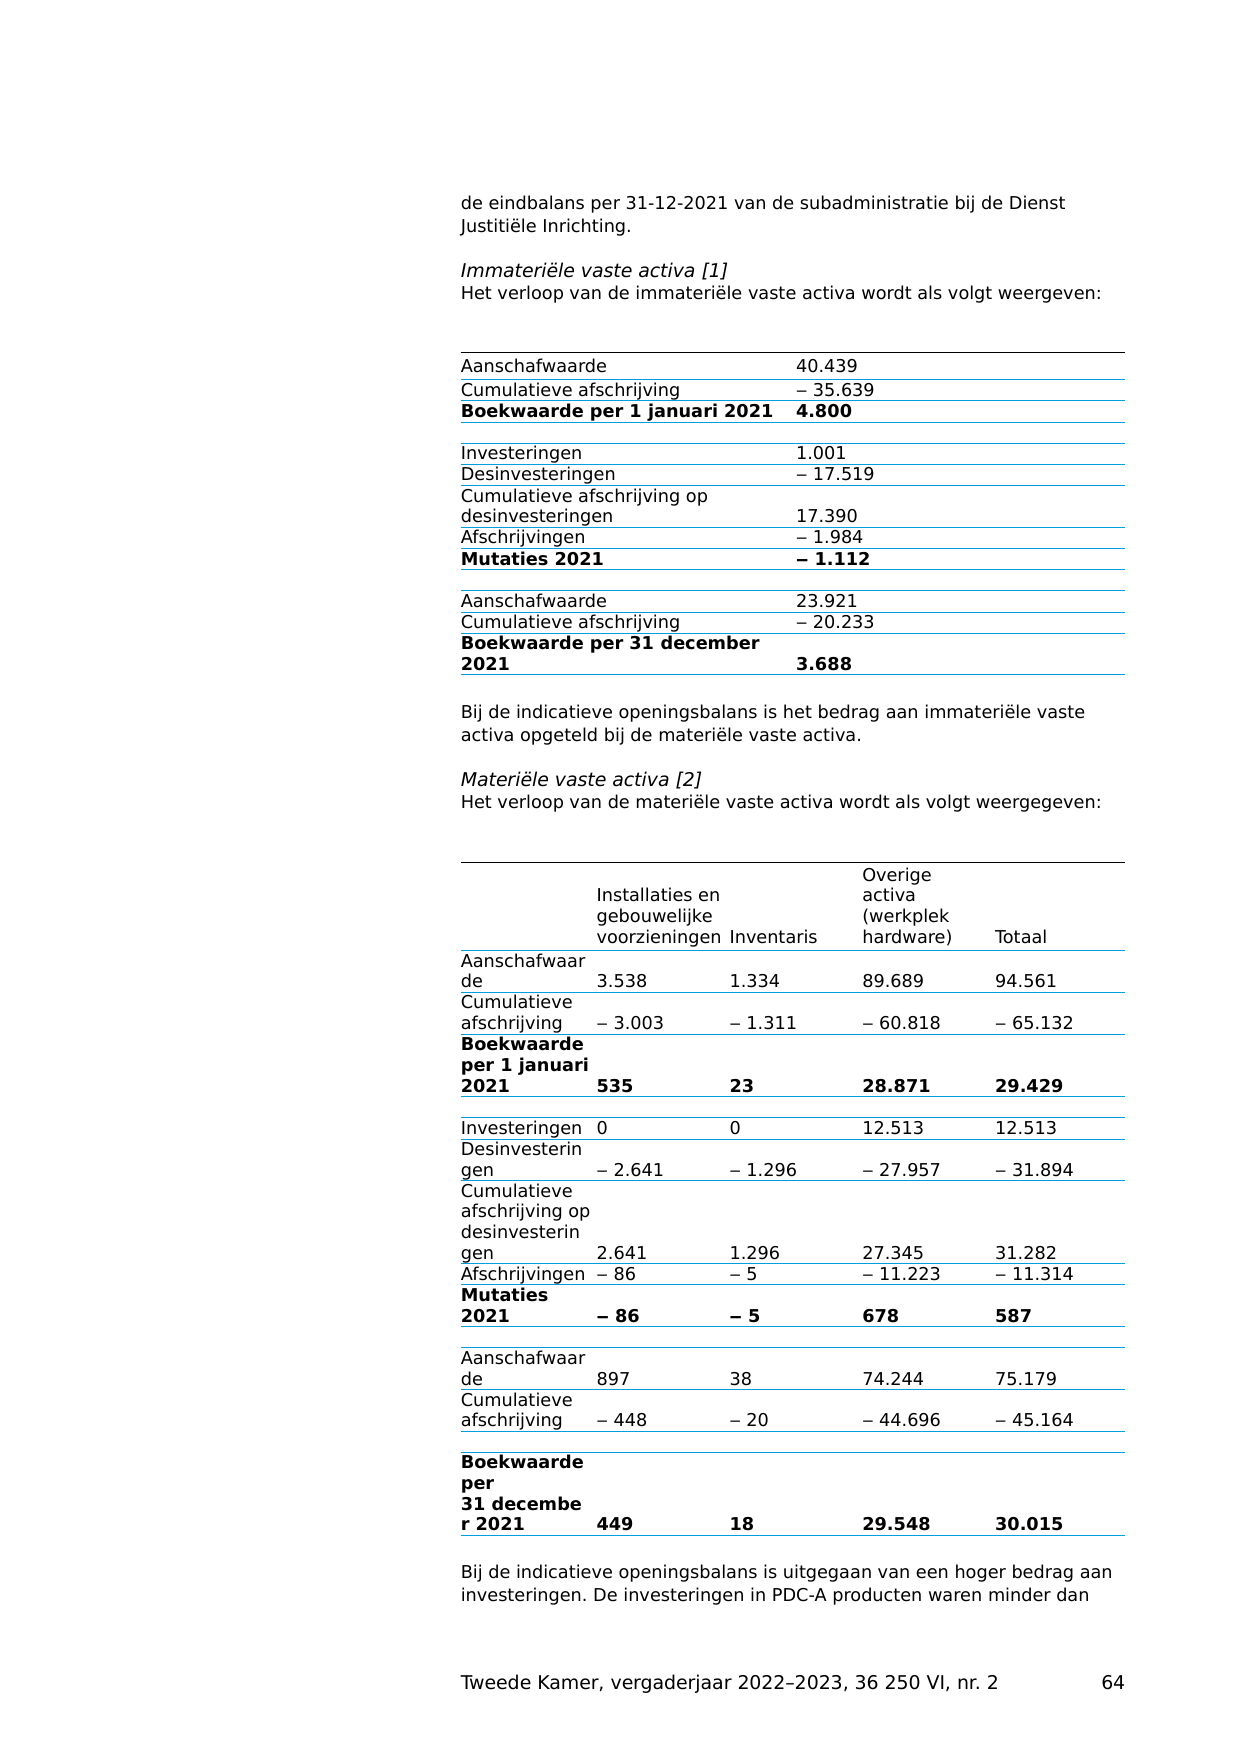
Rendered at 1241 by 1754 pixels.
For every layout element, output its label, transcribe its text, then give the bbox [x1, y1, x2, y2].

table_cell [461, 863, 593, 950]
table_cell ‒ 1.984 [793, 528, 1125, 548]
table_cell [461, 570, 793, 590]
table_cell 12.513 [859, 1118, 992, 1138]
text Bij de indicatieve openingsbalans is het bedrag aan immateriële vaste activa opgeteld bij de materiële vaste activa. [461, 700, 1125, 746]
table_cell ‒ 60.818 [859, 993, 992, 1034]
table_cell 678 [859, 1285, 992, 1326]
table_cell ‒ 45.164 [992, 1390, 1125, 1431]
table_header Tabel 28 Immateriële vaste activa (bedragen * € 1.000) [461, 327, 1125, 352]
table_cell 1.001 [793, 444, 1125, 464]
table_cell Mutaties 2021 [461, 549, 793, 569]
table_cell 40.439 [793, 353, 1125, 379]
table_cell Investeringen [461, 444, 793, 464]
table_cell Overige activa (werkplek hardware) [859, 863, 992, 950]
table_cell ‒ 44.696 [859, 1390, 992, 1431]
table_header Tabel 29 Materiele vaste activa (bedragen x € 1.000) [461, 836, 1125, 861]
text Bij de indicatieve openingsbalans is uitgegaan van een hoger bedrag aan investeringen. De investeringen in PDC-A producten waren minder dan [461, 1561, 1125, 1606]
table_cell 29.429 [992, 1035, 1125, 1096]
table_cell [793, 570, 1125, 590]
table_cell 27.345 [859, 1181, 992, 1263]
table_cell 897 [594, 1348, 726, 1389]
text de eindbalans per 31-12-2021 van de subadministratie bij de Dienst Justitiële Inrichting. [461, 191, 1125, 237]
table_cell Aanschafwaarde [461, 591, 793, 611]
text Materiële vaste activa [2] [461, 768, 1125, 791]
table_cell Mutaties 2021 [461, 1285, 593, 1326]
table_cell 12.513 [992, 1118, 1125, 1138]
table_cell [859, 1097, 992, 1117]
table_cell Boekwaarde per 31 december 2021 [461, 634, 793, 674]
table_cell ‒ 5 [726, 1285, 859, 1326]
table_cell 535 [594, 1035, 726, 1096]
table_cell 94.561 [992, 951, 1125, 992]
table_cell Desinvesteringen [461, 465, 793, 485]
table_cell 0 [594, 1118, 726, 1138]
table_cell Totaal [992, 863, 1125, 950]
table_cell 75.179 [992, 1348, 1125, 1389]
table_cell Boekwaarde per 31 december 2021 [461, 1453, 593, 1535]
table_cell [859, 1432, 992, 1452]
table_cell [594, 1327, 726, 1347]
table_cell [594, 1432, 726, 1452]
table_cell ‒ 1.311 [726, 993, 859, 1034]
table_cell 23 [726, 1035, 859, 1096]
table_cell Desinvesteringen [461, 1140, 593, 1180]
table_cell ‒ 3.003 [594, 993, 726, 1034]
table_cell [461, 1432, 593, 1452]
table_cell 18 [726, 1453, 859, 1535]
table_cell 74.244 [859, 1348, 992, 1389]
table_cell Afschrijvingen [461, 528, 793, 548]
table_cell 89.689 [859, 951, 992, 992]
table_cell ‒ 27.957 [859, 1140, 992, 1180]
table_cell [793, 423, 1125, 443]
table_cell ‒ 1.112 [793, 549, 1125, 569]
table_cell Cumulatieve afschrijving [461, 993, 593, 1034]
table_cell 4.800 [793, 401, 1125, 422]
table_cell 17.390 [793, 486, 1125, 527]
table_cell 0 [726, 1118, 859, 1138]
table_cell Afschrijvingen [461, 1264, 593, 1284]
table_cell Aanschafwaarde [461, 1348, 593, 1389]
table_cell ‒ 2.641 [594, 1140, 726, 1180]
table_cell ‒ 1.296 [726, 1140, 859, 1180]
table_cell [992, 1432, 1125, 1452]
table_cell 29.548 [859, 1453, 992, 1535]
table_cell [461, 423, 793, 443]
table_cell 1.296 [726, 1181, 859, 1263]
table_cell ‒ 448 [594, 1390, 726, 1431]
table_cell 449 [594, 1453, 726, 1535]
table_cell Aanschafwaarde [461, 951, 593, 992]
text Immateriële vaste activa [1] [461, 259, 1125, 281]
table_cell 28.871 [859, 1035, 992, 1096]
table_cell ‒ 5 [726, 1264, 859, 1284]
table_cell Installaties en gebouwelijke voorzieningen [594, 863, 726, 950]
table_cell 1.334 [726, 951, 859, 992]
text Het verloop van de immateriële vaste activa wordt als volgt weergeven: [461, 281, 1125, 304]
table_cell ‒ 11.223 [859, 1264, 992, 1284]
table_cell ‒ 11.314 [992, 1264, 1125, 1284]
table_cell ‒ 20 [726, 1390, 859, 1431]
table_cell [726, 1097, 859, 1117]
table_cell Investeringen [461, 1118, 593, 1138]
table_cell 38 [726, 1348, 859, 1389]
table_cell ‒ 65.132 [992, 993, 1125, 1034]
table_cell Aanschafwaarde [461, 353, 793, 379]
table_cell [594, 1097, 726, 1117]
table_cell Cumulatieve afschrijving op desinvesteringen [461, 1181, 593, 1263]
text Het verloop van de materiële vaste activa wordt als volgt weergegeven: [461, 791, 1125, 813]
table_cell Cumulatieve afschrijving [461, 380, 793, 400]
table_cell 2.641 [594, 1181, 726, 1263]
table_cell 30.015 [992, 1453, 1125, 1535]
table_cell [726, 1327, 859, 1347]
table_cell Boekwaarde per 1 januari 2021 [461, 401, 793, 422]
table_cell ‒ 20.233 [793, 613, 1125, 632]
table_cell Cumulatieve afschrijving [461, 1390, 593, 1431]
table_cell 587 [992, 1285, 1125, 1326]
table_cell 23.921 [793, 591, 1125, 611]
table_cell 3.538 [594, 951, 726, 992]
table_cell [461, 1097, 593, 1117]
table_cell [992, 1097, 1125, 1117]
table_cell [461, 1327, 593, 1347]
table_cell ‒ 86 [594, 1285, 726, 1326]
table_cell 31.282 [992, 1181, 1125, 1263]
table_cell [992, 1327, 1125, 1347]
table_cell 3.688 [793, 634, 1125, 674]
table_cell ‒ 17.519 [793, 465, 1125, 485]
table_cell ‒ 86 [594, 1264, 726, 1284]
table_cell [859, 1327, 992, 1347]
table_cell Inventaris [726, 863, 859, 950]
table_cell ‒ 31.894 [992, 1140, 1125, 1180]
table_cell [726, 1432, 859, 1452]
table_cell Cumulatieve afschrijving op desinvesteringen [461, 486, 793, 527]
table_cell Boekwaarde per 1 januari 2021 [461, 1035, 593, 1096]
table_cell ‒ 35.639 [793, 380, 1125, 400]
table_cell Cumulatieve afschrijving [461, 613, 793, 632]
